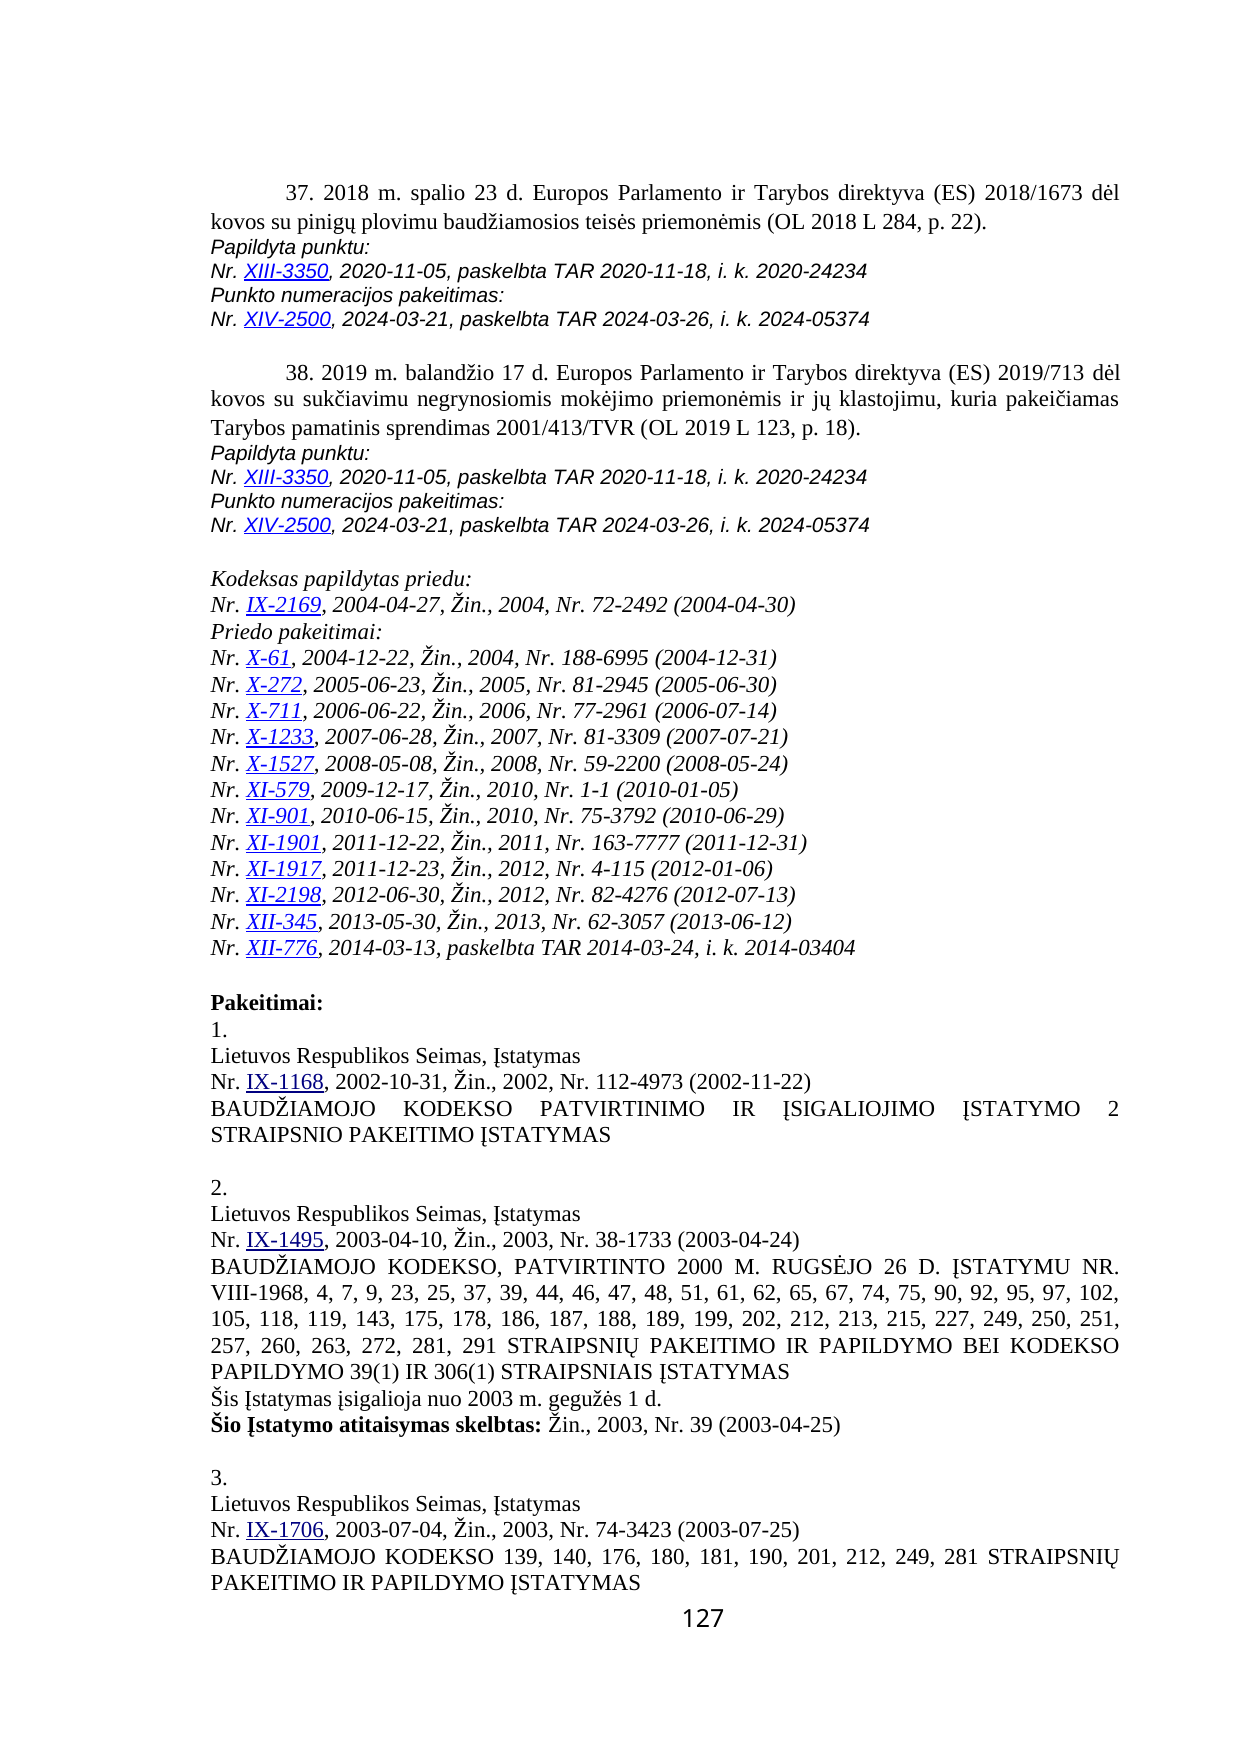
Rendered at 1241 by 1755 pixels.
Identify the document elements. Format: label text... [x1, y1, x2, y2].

text Nr. IX-1168, 2002-10-31, Žin., 2002, Nr. 112-4973 (2002-11-22) [210, 1068, 1120, 1095]
text Nr. XI-2198, 2012-06-30, Žin., 2012, Nr. 82-4276 (2012-07-13) [210, 881, 1120, 908]
text Punkto numeracijos pakeitimas: [210, 282, 1120, 306]
text Nr. XI-1901, 2011-12-22, Žin., 2011, Nr. 163-7777 (2011-12-31) [210, 829, 1120, 855]
text BAUDŽIAMOJO KODEKSO PATVIRTINIMO IR ĮSIGALIOJIMO ĮSTATYMO 2 STRAIPSNIO PAKEITIMO ĮSTATYMAS [210, 1095, 1120, 1147]
text Kodeksas papildytas priedu: [210, 565, 1120, 592]
text Nr. XII-345, 2013-05-30, Žin., 2013, Nr. 62-3057 (2013-06-12) [210, 908, 1120, 934]
text Nr. IX-2169, 2004-04-27, Žin., 2004, Nr. 72-2492 (2004-04-30) [210, 592, 1120, 618]
text Lietuvos Respublikos Seimas, Įstatymas [210, 1200, 1120, 1226]
text Nr. X-1233, 2007-06-28, Žin., 2007, Nr. 81-3309 (2007-07-21) [210, 723, 1120, 750]
text Nr. X-711, 2006-06-22, Žin., 2006, Nr. 77-2961 (2006-07-14) [210, 697, 1120, 723]
text Nr. XIV-2500, 2024-03-21, paskelbta TAR 2024-03-26, i. k. 2024-05374 [210, 512, 1120, 536]
text Punkto numeracijos pakeitimas: [210, 488, 1120, 512]
text Šis Įstatymas įsigalioja nuo 2003 m. gegužės 1 d. [210, 1384, 1120, 1411]
text Nr. XII-776, 2014-03-13, paskelbta TAR 2014-03-24, i. k. 2014-03404 [210, 934, 1120, 961]
text 38. 2019 m. balandžio 17 d. Europos Parlamento ir Tarybos direktyva (ES) 2019/713 dėl kovos su sukčiavimu negrynosiomis mokėjimo priemonėmis ir jų klastojimu, kuria pakeičiamas Tarybos pamatinis sprendimas 2001/413/TVR (OL 2019 L 123, p. 18). [210, 359, 1120, 441]
text 3. [210, 1464, 1120, 1490]
text Nr. XI-579, 2009-12-17, Žin., 2010, Nr. 1-1 (2010-01-05) [210, 776, 1120, 802]
text Šio Įstatymo atitaisymas skelbtas: Žin., 2003, Nr. 39 (2003-04-25) [210, 1411, 1120, 1437]
text Nr. XIII-3350, 2020-11-05, paskelbta TAR 2020-11-18, i. k. 2020-24234 [210, 258, 1120, 282]
text Nr. X-61, 2004-12-22, Žin., 2004, Nr. 188-6995 (2004-12-31) [210, 644, 1120, 671]
text Papildyta punktu: [210, 441, 1120, 464]
text 2. [210, 1174, 1120, 1200]
text 37. 2018 m. spalio 23 d. Europos Parlamento ir Tarybos direktyva (ES) 2018/1673 dėl kovos su pinigų plovimu baudžiamosios teisės priemonėmis (OL 2018 L 284, p. 22). [210, 179, 1120, 234]
text Nr. XIV-2500, 2024-03-21, paskelbta TAR 2024-03-26, i. k. 2024-05374 [210, 306, 1120, 330]
text Nr. IX-1495, 2003-04-10, Žin., 2003, Nr. 38-1733 (2003-04-24) [210, 1226, 1120, 1253]
text Lietuvos Respublikos Seimas, Įstatymas [210, 1042, 1120, 1068]
text Lietuvos Respublikos Seimas, Įstatymas [210, 1490, 1120, 1516]
text Nr. X-1527, 2008-05-08, Žin., 2008, Nr. 59-2200 (2008-05-24) [210, 750, 1120, 776]
text Nr. XIII-3350, 2020-11-05, paskelbta TAR 2020-11-18, i. k. 2020-24234 [210, 464, 1120, 488]
text Priedo pakeitimai: [210, 618, 1120, 644]
text Nr. XI-1917, 2011-12-23, Žin., 2012, Nr. 4-115 (2012-01-06) [210, 855, 1120, 881]
text Nr. XI-901, 2010-06-15, Žin., 2010, Nr. 75-3792 (2010-06-29) [210, 802, 1120, 829]
text Papildyta punktu: [210, 234, 1120, 258]
text BAUDŽIAMOJO KODEKSO 139, 140, 176, 180, 181, 190, 201, 212, 249, 281 STRAIPSNIŲ PAKEITIMO IR PAPILDYMO ĮSTATYMAS [210, 1543, 1120, 1595]
text Pakeitimai: [210, 989, 1120, 1016]
text 1. [210, 1016, 1120, 1042]
text Nr. IX-1706, 2003-07-04, Žin., 2003, Nr. 74-3423 (2003-07-25) [210, 1516, 1120, 1543]
text Nr. X-272, 2005-06-23, Žin., 2005, Nr. 81-2945 (2005-06-30) [210, 671, 1120, 697]
text BAUDŽIAMOJO KODEKSO, PATVIRTINTO 2000 M. RUGSĖJO 26 D. ĮSTATYMU NR. VIII-1968, 4, 7, 9, 23, 25, 37, 39, 44, 46, 47, 48, 51, 61, 62, 65, 67, 74, 75, 90, 92, 95, 97, 102, 105, 118, 119, 143, 175, 178, 186, 187, 188, 189, 199, 202, 212, 213, 215, 227, 249, 250, 251, 257, 260, 263, 272, 281, 291 STRAIPSNIŲ PAKEITIMO IR PAPILDYMO BEI KODEKSO PAPILDYMO 39(1) IR 306(1) STRAIPSNIAIS ĮSTATYMAS [210, 1253, 1120, 1384]
